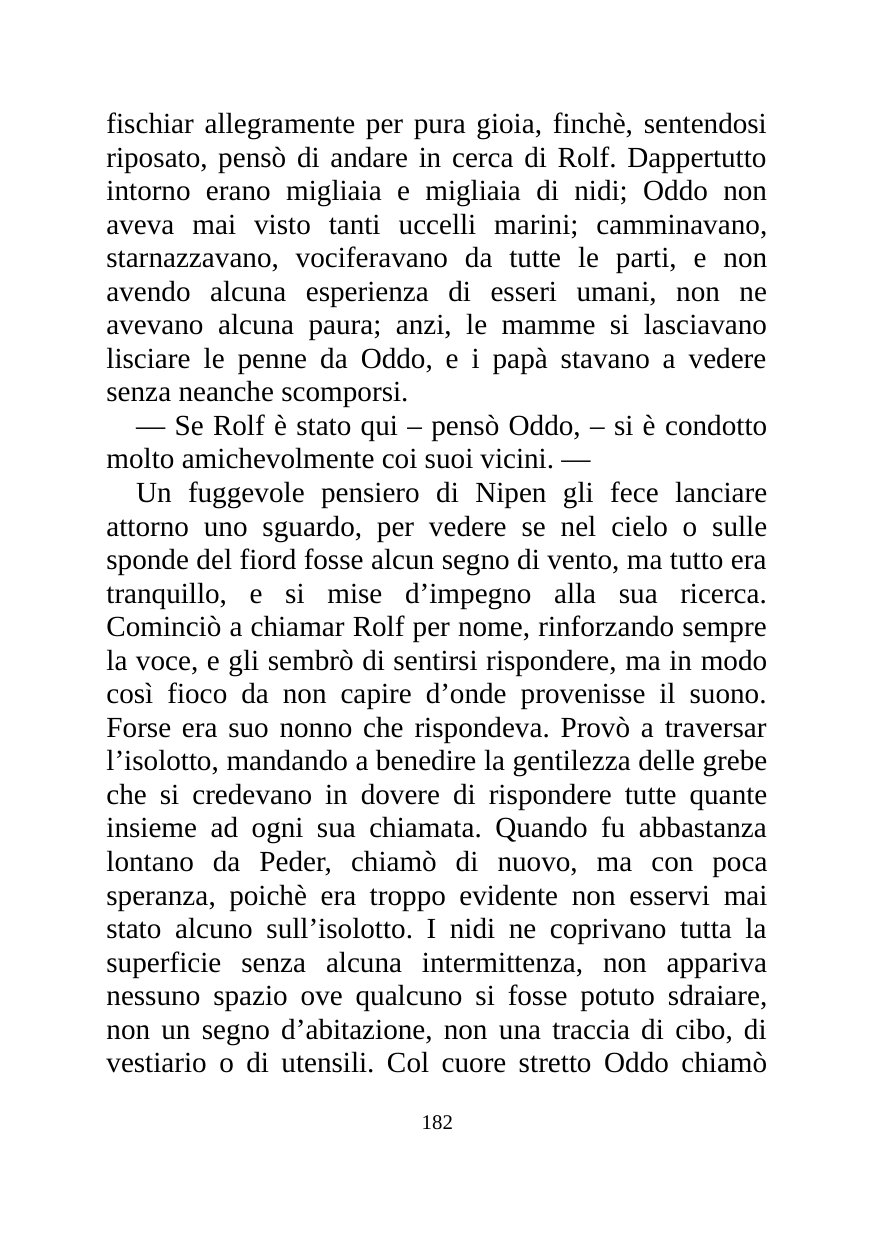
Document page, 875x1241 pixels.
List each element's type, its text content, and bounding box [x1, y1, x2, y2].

text Un fuggevole pensiero di Nipen gli fece lanciare attorno uno sguardo, per vedere se nel cielo o sulle sponde del fiord fosse alcun segno di vento, ma tutto era tranquillo, e si mise d’impegno alla sua ricerca. Cominciò a chiamar Rolf per nome, rinforzando sempre la voce, e gli sembrò di sentirsi rispondere, ma in modo così fioco da non capire d’onde provenisse il suono. Forse era suo nonno che rispondeva. Provò a traversar l’isolotto, mandando a benedire la gentilezza delle grebe che si credevano in dovere di rispondere tutte quante insieme ad ogni sua chiamata. Quando fu abbastanza lontano da Peder, chiamò di nuovo, ma con poca speranza, poichè era troppo evidente non esservi mai stato alcuno sull’isolotto. I nidi ne coprivano tutta la superficie senza alcuna intermittenza, non appariva nessuno spazio ove qualcuno si fosse potuto sdraiare, non un segno d’abitazione, non una traccia di cibo, di vestiario o di utensili. Col cuore stretto Oddo chiamò [106, 475, 768, 1079]
text fischiar allegramente per pura gioia, finchè, sentendosi riposato, pensò di andare in cerca di Rolf. Dappertutto intorno erano migliaia e migliaia di nidi; Oddo non aveva mai visto tanti uccelli marini; camminavano, starnazzavano, vociferavano da tutte le parti, e non avendo alcuna esperienza di esseri umani, non ne avevano alcuna paura; anzi, le mamme si lasciavano lisciare le penne da Oddo, e i papà stavano a vedere senza neanche scomporsi. [106, 106, 768, 408]
text — Se Rolf è stato qui – pensò Oddo, – si è condotto molto amichevolmente coi suoi vicini. — [106, 408, 768, 475]
